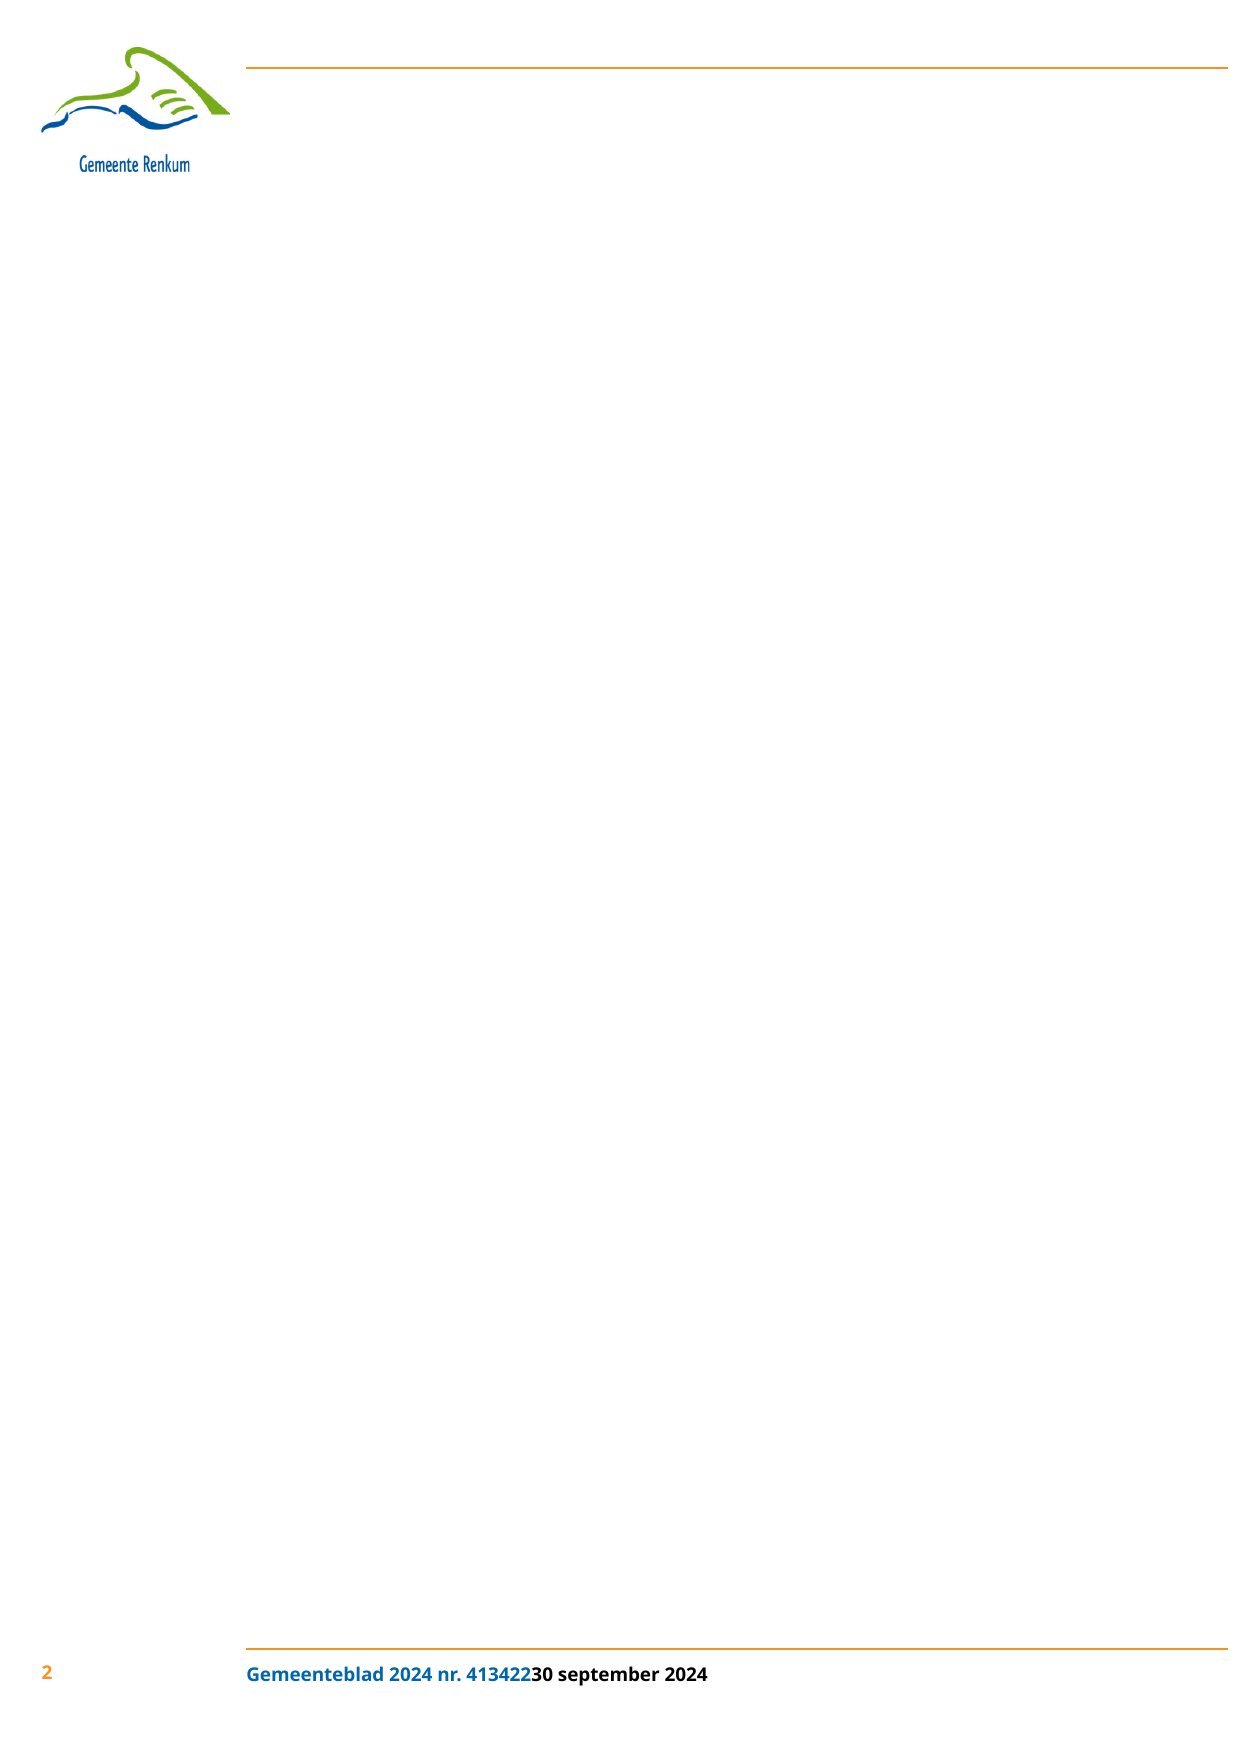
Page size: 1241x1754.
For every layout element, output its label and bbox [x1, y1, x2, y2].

picture [41, 47, 231, 172]
